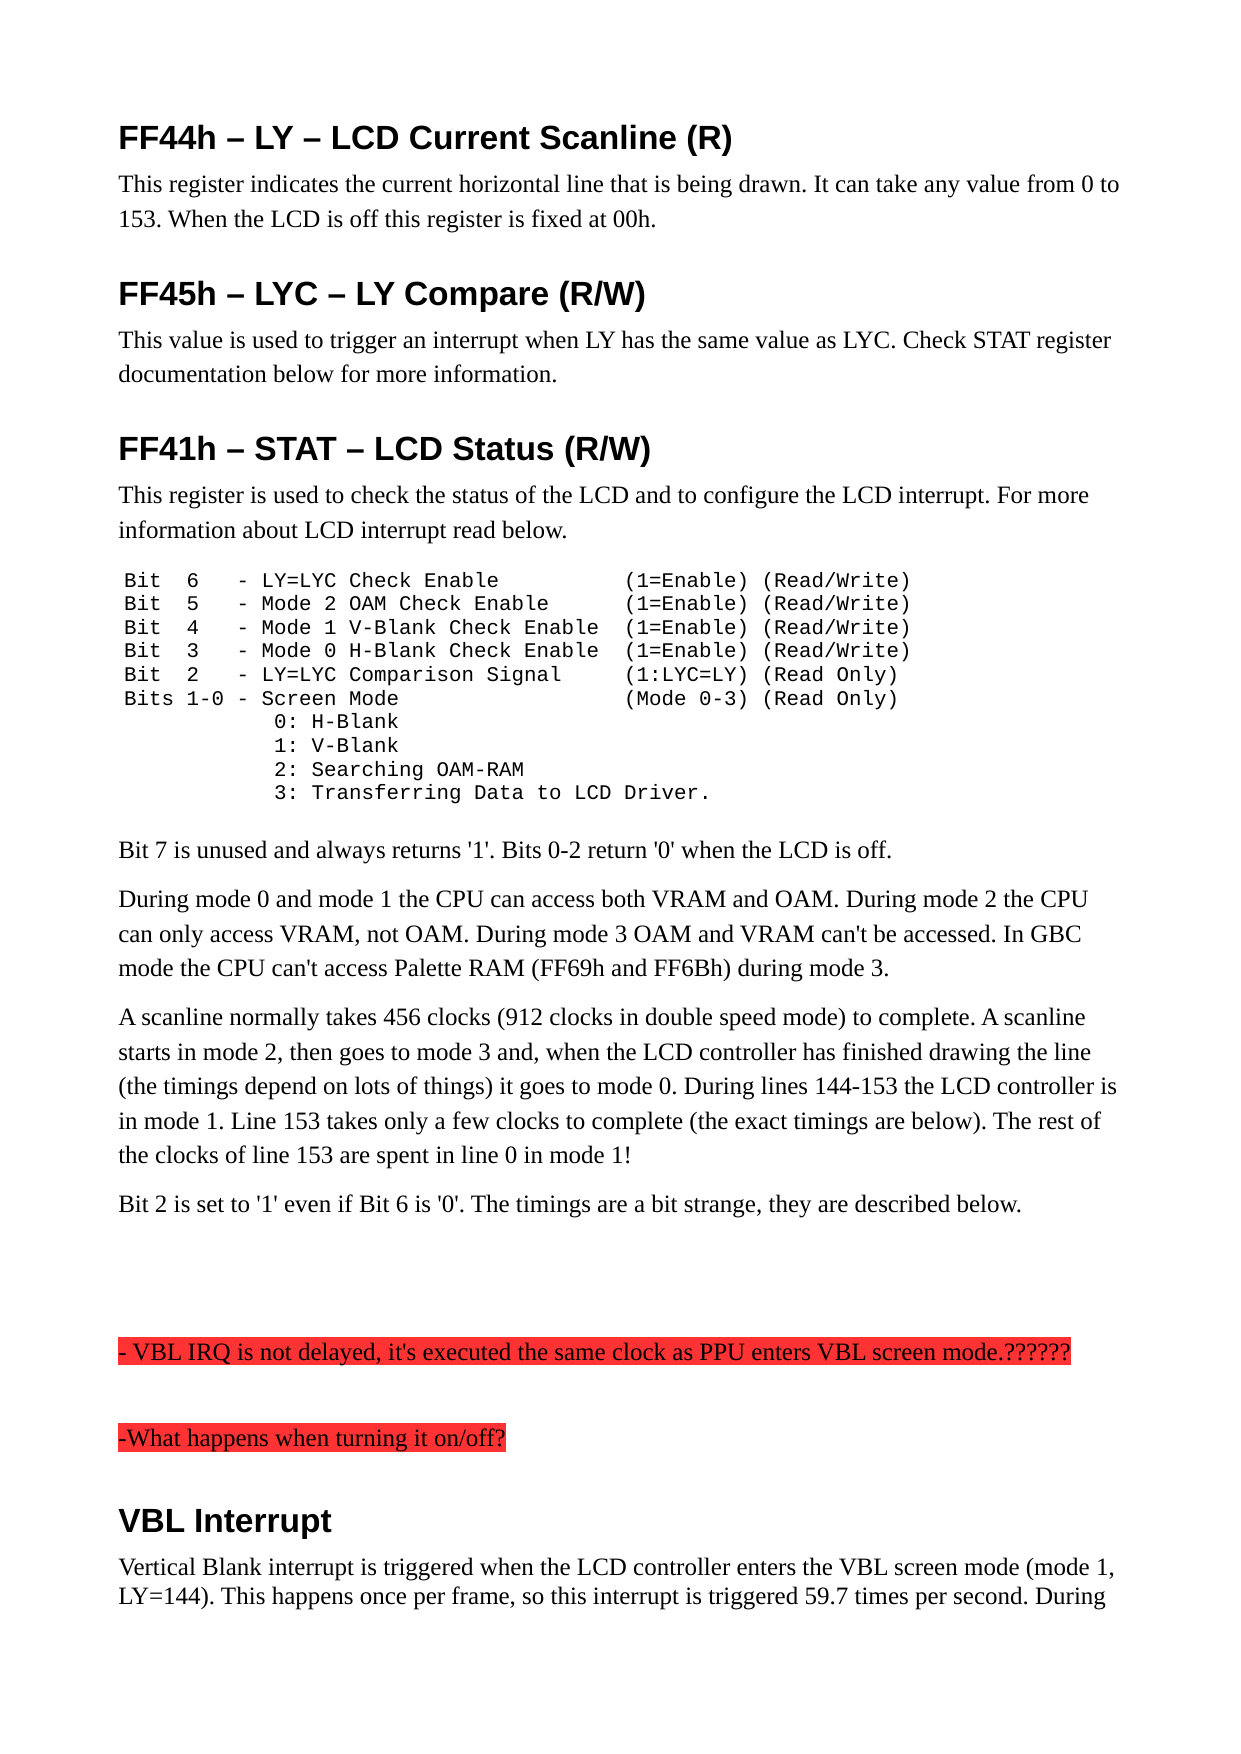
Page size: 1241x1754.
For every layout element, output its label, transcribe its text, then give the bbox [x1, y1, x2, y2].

subtitle FF45h – LYC – LY Compare (R/W) [118, 274, 1122, 312]
text Bit 2 is set to '1' even if Bit 6 is '0'. The timings are a bit strange, they are described below. [118, 1189, 1122, 1218]
text This register is used to check the status of the LCD and to configure the LCD interrupt. For more information about LCD interrupt read below. [118, 480, 1122, 543]
text A scanline normally takes 456 clocks (912 clocks in double speed mode) to complete. A scanline starts in mode 2, then goes to mode 3 and, when the LCD controller has finished drawing the line (the timings depend on lots of things) it goes to mode 0. During lines 144-153 the LCD controller is in mode 1. Line 153 takes only a few clocks to complete (the exact timings are below). The rest of the clocks of line 153 are spent in line 0 in mode 1! [118, 1002, 1122, 1169]
text This register indicates the current horizontal line that is being drawn. It can take any value from 0 to 153. When the LCD is off this register is fixed at 00h. [118, 169, 1122, 232]
subtitle VBL Interrupt [118, 1501, 1122, 1540]
text -What happens when turning it on/off? [118, 1423, 1122, 1452]
text - VBL IRQ is not delayed, it's executed the same clock as PPU enters VBL screen mode.?????? [118, 1337, 1122, 1365]
table_header Bit 6 - LY=LYC Check Enable (1=Enable) (Read/Write) Bit 5 - Mode 2 OAM Check Enable (1=Enable) (Read/Write) Bit 4 - Mode 1 V-Blank Check Enable (1=Enable) (Read/Write) Bit 3 - Mode 0 H-Blank Check Enable (1=Enable) (Read/Write) Bit 2 - LY=LYC Comparison Signal (1:LYC=LY) (Read Only) Bits 1-0 - Screen Mode (Mode 0-3) (Read Only) 0: H-Blank 1: V-Blank 2: Searching OAM-RAM 3: Transferring Data to LCD Driver. [118, 564, 1123, 835]
text Vertical Blank interrupt is triggered when the LCD controller enters the VBL screen mode (mode 1, LY=144). This happens once per frame, so this interrupt is triggered 59.7 times per second. During [118, 1552, 1122, 1610]
text During mode 0 and mode 1 the CPU can access both VRAM and OAM. During mode 2 the CPU can only access VRAM, not OAM. During mode 3 OAM and VRAM can't be accessed. In GBC mode the CPU can't access Palette RAM (FF69h and FF6Bh) during mode 3. [118, 884, 1122, 982]
text Bit 7 is unused and always returns '1'. Bits 0-2 return '0' when the LCD is off. [118, 835, 1122, 864]
text This value is used to trigger an interrupt when LY has the same value as LYC. Check STAT register documentation below for more information. [118, 325, 1122, 388]
subtitle FF41h – STAT – LCD Status (R/W) [118, 429, 1122, 468]
subtitle FF44h – LY – LCD Current Scanline (R) [118, 118, 1122, 157]
